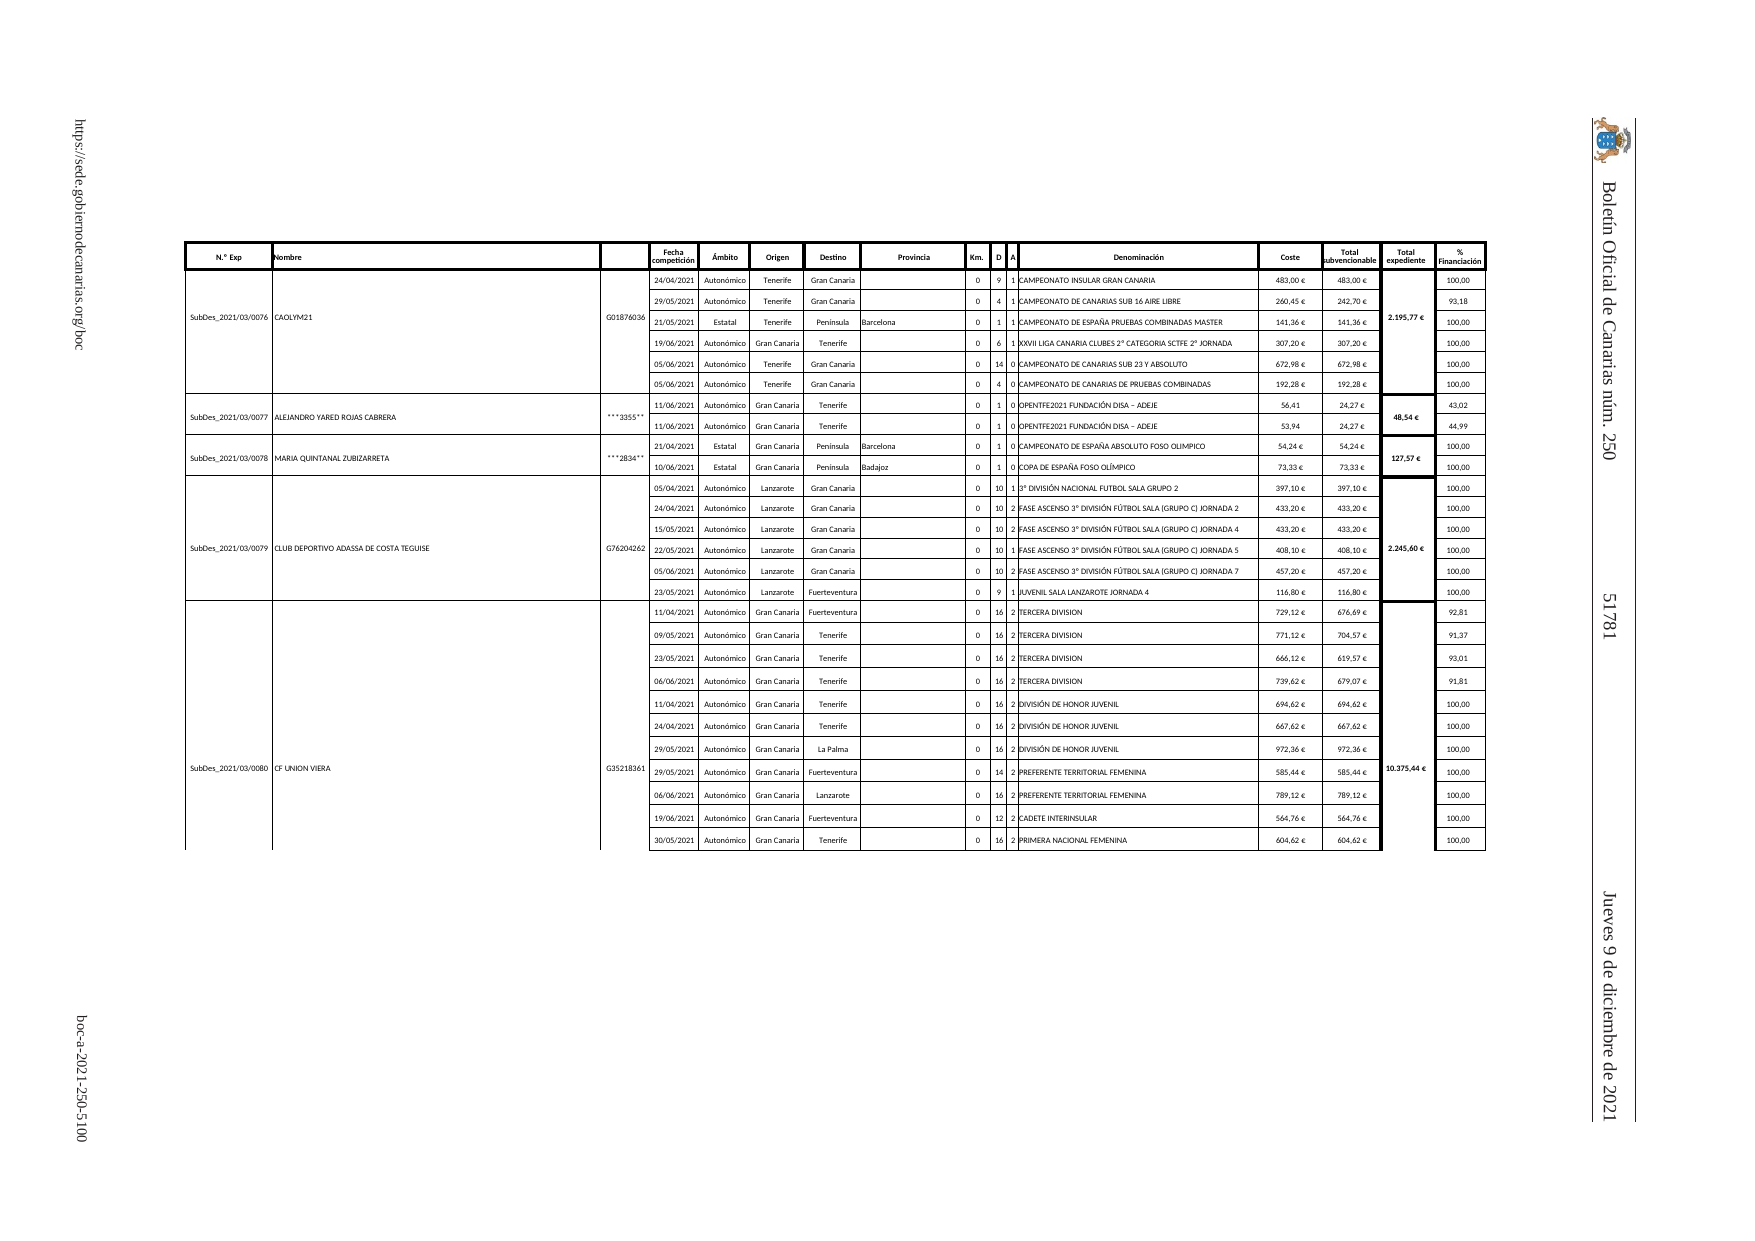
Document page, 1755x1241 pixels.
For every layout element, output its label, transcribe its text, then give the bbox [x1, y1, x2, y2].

table_header Km. [967, 244, 989, 268]
table_cell SubDes_2021/03/0078 [186, 435, 272, 475]
table_cell 1 [991, 414, 1006, 434]
table_cell 06/06/2021 [650, 782, 698, 804]
table_cell 100,00 [1437, 331, 1485, 351]
table_cell Gran Canaria [750, 331, 803, 351]
table_cell Autonómico [699, 737, 749, 758]
table_cell 09/05/2021 [650, 623, 698, 644]
table_cell Badajoz [861, 456, 965, 475]
table_cell 2 [1007, 805, 1018, 827]
table_cell Autonómico [699, 331, 749, 351]
table_cell 667,62 € [1323, 714, 1379, 736]
table_cell 408,10 € [1259, 539, 1322, 558]
table_cell 0 [966, 737, 990, 758]
table_cell 16 [991, 691, 1006, 713]
table_cell SubDes_2021/03/0077 [186, 394, 272, 434]
table_cell 14 [991, 352, 1006, 372]
table_cell 100,00 [1437, 435, 1485, 455]
table_cell Autonómico [699, 373, 749, 392]
table_cell 585,44 € [1323, 760, 1379, 781]
text 51781 [1600, 593, 1621, 642]
table_cell CLUB DEPORTIVO ADASSA DE COSTA TEGUISE [273, 476, 600, 600]
table_cell Tenerife [804, 691, 860, 713]
table_cell 54,24 € [1259, 435, 1322, 455]
table_cell 43,02 [1437, 394, 1485, 413]
table_cell 397,10 € [1259, 476, 1322, 496]
table_cell 73,33 € [1259, 456, 1322, 475]
table_cell 10 [991, 539, 1006, 558]
table_cell 05/06/2021 [650, 373, 698, 392]
table_cell Autonómico [699, 580, 749, 600]
table_cell [861, 539, 965, 558]
table_cell 192,28 € [1259, 373, 1322, 392]
table_cell 0 [966, 456, 990, 475]
table_header Fecha competición [651, 244, 697, 268]
table_cell 771,12 € [1259, 623, 1322, 644]
table_header Ámbito [700, 244, 748, 268]
table_cell 141,36 € [1259, 311, 1322, 330]
table_cell 433,20 € [1323, 497, 1379, 517]
table_cell 0 [966, 645, 990, 667]
table_cell Estatal [699, 311, 749, 330]
table_cell Fuerteventura [804, 601, 860, 622]
table_cell Tenerife [804, 714, 860, 736]
table_cell 10.375,44 € [1383, 603, 1434, 850]
table_cell 433,20 € [1259, 518, 1322, 538]
table_cell Autonómico [699, 828, 749, 850]
table_cell Tenerife [804, 623, 860, 644]
table_cell Gran Canaria [750, 456, 803, 475]
table_cell 10/06/2021 [650, 456, 698, 475]
table_cell [861, 394, 965, 413]
table_cell TERCERA DIVISION [1019, 668, 1258, 690]
text boc-a-2021-250-5100 [74, 1016, 91, 1146]
table_cell 1 [991, 435, 1006, 455]
table_cell 704,57 € [1323, 623, 1379, 644]
table_cell [861, 518, 965, 538]
table_header Nombre [274, 244, 599, 268]
table_cell 0 [966, 497, 990, 517]
table_cell [861, 828, 965, 850]
table_cell 433,20 € [1259, 497, 1322, 517]
table_cell 100,00 [1437, 311, 1485, 330]
table_cell 2 [1007, 714, 1018, 736]
table_cell 116,80 € [1323, 580, 1379, 600]
table_cell SubDes_2021/03/0080 [186, 601, 272, 850]
table_cell 0 [966, 623, 990, 644]
table_cell CADETE INTERINSULAR [1019, 805, 1258, 827]
table_cell Península [804, 456, 860, 475]
table_cell 1 [1007, 580, 1018, 600]
table_cell 0 [966, 782, 990, 804]
table_cell 9 [991, 580, 1006, 600]
table_cell Fuerteventura [804, 805, 860, 827]
table_cell [861, 714, 965, 736]
table_cell 91,81 [1437, 668, 1485, 690]
table_cell Gran Canaria [750, 691, 803, 713]
table_cell [861, 352, 965, 372]
table_cell G01876036 [601, 271, 649, 392]
table_cell [861, 497, 965, 517]
table_cell 0 [966, 539, 990, 558]
table_cell Gran Canaria [750, 760, 803, 781]
table_cell Lanzarote [750, 559, 803, 579]
table_cell [861, 623, 965, 644]
table_cell 1 [1007, 311, 1018, 330]
table_cell 457,20 € [1259, 559, 1322, 579]
table_header Provincia [862, 244, 964, 268]
table_cell 73,33 € [1323, 456, 1379, 475]
table_cell 9 [991, 271, 1006, 289]
table_cell Gran Canaria [750, 714, 803, 736]
table_cell 15/05/2021 [650, 518, 698, 538]
table_cell 0 [966, 435, 990, 455]
table_header N.º Exp [187, 244, 271, 268]
table_cell Autonómico [699, 290, 749, 309]
table_header Destino [806, 244, 859, 268]
table_cell 24/04/2021 [650, 714, 698, 736]
table_cell 0 [966, 352, 990, 372]
table_cell 2 [1007, 623, 1018, 644]
table_cell [861, 782, 965, 804]
table_cell Autonómico [699, 691, 749, 713]
table_cell 100,00 [1437, 518, 1485, 538]
table_header Total subvencionable [1324, 244, 1379, 268]
table_cell OPENTFE2021 FUNDACIÓN DISA – ADEJE [1019, 414, 1258, 434]
table_cell 16 [991, 601, 1006, 622]
table_cell 100,00 [1437, 828, 1485, 850]
table_cell SubDes_2021/03/0079 [186, 476, 272, 600]
table_cell Gran Canaria [804, 476, 860, 496]
table_cell DIVISIÓN DE HONOR JUVENIL [1019, 714, 1258, 736]
table_cell 0 [966, 331, 990, 351]
table_cell Fuerteventura [804, 580, 860, 600]
table_header Denominación [1020, 244, 1257, 268]
table_cell Gran Canaria [750, 601, 803, 622]
table_cell Tenerife [804, 414, 860, 434]
table_cell Fuerteventura [804, 760, 860, 781]
table_cell 433,20 € [1323, 518, 1379, 538]
table_cell 0 [966, 476, 990, 496]
table_cell TERCERA DIVISION [1019, 645, 1258, 667]
table_header [602, 244, 648, 268]
table_cell ***2834** [601, 435, 649, 475]
table_cell 483,00 € [1259, 271, 1322, 289]
table_cell Lanzarote [750, 497, 803, 517]
table_cell 0 [1007, 435, 1018, 455]
table_cell 679,07 € [1323, 668, 1379, 690]
table_cell 16 [991, 668, 1006, 690]
table_cell 100,00 [1437, 805, 1485, 827]
table_cell 0 [966, 714, 990, 736]
table_cell 2.245,60 € [1383, 479, 1434, 600]
table_cell 24,27 € [1323, 414, 1379, 434]
table_cell 30/05/2021 [650, 828, 698, 850]
table_cell 10 [991, 476, 1006, 496]
table_cell DIVISIÓN DE HONOR JUVENIL [1019, 691, 1258, 713]
table_cell [861, 580, 965, 600]
table_cell FASE ASCENSO 3º DIVISIÓN FÚTBOL SALA (GRUPO C) JORNADA 2 [1019, 497, 1258, 517]
table_cell Estatal [699, 456, 749, 475]
table_cell FASE ASCENSO 3º DIVISIÓN FÚTBOL SALA (GRUPO C) JORNADA 4 [1019, 518, 1258, 538]
table_cell 11/04/2021 [650, 691, 698, 713]
table_cell 739,62 € [1259, 668, 1322, 690]
table_cell Tenerife [804, 394, 860, 413]
table_cell SubDes_2021/03/0076 [186, 271, 272, 392]
table_cell Gran Canaria [804, 271, 860, 289]
table_cell Gran Canaria [750, 623, 803, 644]
table_cell MARIA QUINTANAL ZUBIZARRETA [273, 435, 600, 475]
table_cell G35218361 [601, 601, 649, 850]
table_cell Autonómico [699, 476, 749, 496]
table_cell 127,57 € [1383, 437, 1434, 475]
table_cell 05/06/2021 [650, 352, 698, 372]
table_cell Autonómico [699, 714, 749, 736]
table_cell 694,62 € [1259, 691, 1322, 713]
table_cell Autonómico [699, 760, 749, 781]
table_cell 972,36 € [1259, 737, 1322, 758]
table_cell 0 [1007, 414, 1018, 434]
table_cell COPA DE ESPAÑA FOSO OLÍMPICO [1019, 456, 1258, 475]
table_cell 307,20 € [1259, 331, 1322, 351]
table_cell Barcelona [861, 311, 965, 330]
table_cell Autonómico [699, 352, 749, 372]
table_cell 789,12 € [1323, 782, 1379, 804]
table_cell 10 [991, 518, 1006, 538]
table_cell 23/05/2021 [650, 580, 698, 600]
table_cell 2 [1007, 645, 1018, 667]
table_cell [861, 559, 965, 579]
table_cell FASE ASCENSO 3º DIVISIÓN FÚTBOL SALA (GRUPO C) JORNADA 7 [1019, 559, 1258, 579]
table_cell 100,00 [1437, 559, 1485, 579]
table_cell 141,36 € [1323, 311, 1379, 330]
table_cell 0 [1007, 352, 1018, 372]
table_cell La Palma [804, 737, 860, 758]
table_cell Gran Canaria [750, 645, 803, 667]
table_cell CAMPEONATO DE CANARIAS SUB 16 AIRE LIBRE [1019, 290, 1258, 309]
table_cell FASE ASCENSO 3º DIVISIÓN FÚTBOL SALA (GRUPO C) JORNADA 5 [1019, 539, 1258, 558]
table_cell Autonómico [699, 394, 749, 413]
table_cell 0 [966, 760, 990, 781]
table_cell 22/05/2021 [650, 539, 698, 558]
table_cell 1 [991, 394, 1006, 413]
table_cell Gran Canaria [804, 497, 860, 517]
table_cell 16 [991, 714, 1006, 736]
table_cell PREFERENTE TERRITORIAL FEMENINA [1019, 782, 1258, 804]
table_cell 11/06/2021 [650, 394, 698, 413]
table_cell 100,00 [1437, 373, 1485, 392]
table_cell Autonómico [699, 414, 749, 434]
table_cell 564,76 € [1323, 805, 1379, 827]
table_cell 0 [966, 271, 990, 289]
table_cell 54,24 € [1323, 435, 1379, 455]
table_cell Gran Canaria [750, 435, 803, 455]
table_cell 1 [1007, 476, 1018, 496]
table_cell Tenerife [804, 331, 860, 351]
table_cell CAMPEONATO INSULAR GRAN CANARIA [1019, 271, 1258, 289]
table_cell [861, 668, 965, 690]
table_cell 100,00 [1437, 691, 1485, 713]
table_cell 06/06/2021 [650, 668, 698, 690]
table_cell 100,00 [1437, 539, 1485, 558]
table_cell 0 [966, 414, 990, 434]
table_cell 2 [1007, 760, 1018, 781]
table_cell 29/05/2021 [650, 760, 698, 781]
table_cell 12 [991, 805, 1006, 827]
table_cell 564,76 € [1259, 805, 1322, 827]
table_cell 1 [1007, 271, 1018, 289]
table_cell Gran Canaria [804, 559, 860, 579]
table_cell 92,81 [1437, 601, 1485, 622]
table_cell 11/04/2021 [650, 601, 698, 622]
table_cell 100,00 [1437, 456, 1485, 475]
table_header A [1008, 244, 1017, 268]
table_cell 100,00 [1437, 271, 1485, 289]
table_cell 6 [991, 331, 1006, 351]
table_cell Lanzarote [750, 580, 803, 600]
table_cell 1 [1007, 539, 1018, 558]
text Jueves 9 de diciembre de 2021 [1600, 891, 1621, 1126]
table_cell Gran Canaria [750, 414, 803, 434]
table_cell [861, 601, 965, 622]
table_cell Autonómico [699, 623, 749, 644]
table_cell 05/04/2021 [650, 476, 698, 496]
table_cell 2 [1007, 782, 1018, 804]
table_cell OPENTFE2021 FUNDACIÓN DISA – ADEJE [1019, 394, 1258, 413]
table_cell 0 [966, 580, 990, 600]
table_header % Financiación [1437, 244, 1484, 268]
table_cell TERCERA DIVISION [1019, 601, 1258, 622]
table_cell 0 [966, 691, 990, 713]
table_cell 2 [1007, 559, 1018, 579]
table_cell 729,12 € [1259, 601, 1322, 622]
table_cell ALEJANDRO YARED ROJAS CABRERA [273, 394, 600, 434]
table_cell Barcelona [861, 435, 965, 455]
table_cell [861, 414, 965, 434]
table_cell 242,70 € [1323, 290, 1379, 309]
table_cell 676,69 € [1323, 601, 1379, 622]
table_cell 408,10 € [1323, 539, 1379, 558]
table_cell 2 [1007, 737, 1018, 758]
table_cell ***3355** [601, 394, 649, 434]
table_cell 694,62 € [1323, 691, 1379, 713]
table_cell 2 [1007, 601, 1018, 622]
table_cell JUVENIL SALA LANZAROTE JORNADA 4 [1019, 580, 1258, 600]
table_cell 2 [1007, 691, 1018, 713]
table_cell 100,00 [1437, 497, 1485, 517]
table_cell 16 [991, 828, 1006, 850]
table_cell [861, 691, 965, 713]
table_cell 93,18 [1437, 290, 1485, 309]
table_cell DIVISIÓN DE HONOR JUVENIL [1019, 737, 1258, 758]
table_cell 100,00 [1437, 580, 1485, 600]
table_cell Autonómico [699, 497, 749, 517]
table_cell CAMPEONATO DE CANARIAS DE PRUEBAS COMBINADAS [1019, 373, 1258, 392]
table_cell 2 [1007, 668, 1018, 690]
table_cell 260,45 € [1259, 290, 1322, 309]
table_cell 672,98 € [1323, 352, 1379, 372]
table_cell Lanzarote [804, 782, 860, 804]
table_cell 10 [991, 497, 1006, 517]
table_cell 1 [1007, 290, 1018, 309]
table_cell Autonómico [699, 668, 749, 690]
table_cell XXVII LIGA CANARIA CLUBES 2º CATEGORIA SCTFE 2º JORNADA [1019, 331, 1258, 351]
table_cell 0 [1007, 394, 1018, 413]
table_cell 0 [966, 828, 990, 850]
table_cell Autonómico [699, 518, 749, 538]
table_cell 0 [966, 311, 990, 330]
table_cell 100,00 [1437, 760, 1485, 781]
table_cell 100,00 [1437, 714, 1485, 736]
table_cell Tenerife [804, 668, 860, 690]
text Boletín Oficial de Canarias núm. 250 [1599, 181, 1621, 464]
table_cell 100,00 [1437, 352, 1485, 372]
table_cell 29/05/2021 [650, 290, 698, 309]
table_cell Tenerife [750, 373, 803, 392]
table_cell 56,41 [1259, 394, 1322, 413]
table_cell Autonómico [699, 559, 749, 579]
table_cell TERCERA DIVISION [1019, 623, 1258, 644]
table_header Coste [1260, 244, 1321, 268]
table_cell 0 [966, 805, 990, 827]
table_cell 0 [966, 601, 990, 622]
table_cell 0 [966, 373, 990, 392]
table_cell [861, 271, 965, 289]
table_cell Gran Canaria [750, 805, 803, 827]
table_cell CAMPEONATO DE ESPAÑA PRUEBAS COMBINADAS MASTER [1019, 311, 1258, 330]
table_cell [861, 373, 965, 392]
table_cell Gran Canaria [804, 518, 860, 538]
table_cell 16 [991, 782, 1006, 804]
table_cell [861, 476, 965, 496]
table_cell 972,36 € [1323, 737, 1379, 758]
table_cell Península [804, 311, 860, 330]
table_cell 19/06/2021 [650, 805, 698, 827]
text https://sede.gobiernodecanarias.org/boc [72, 119, 89, 352]
table_cell 1 [1007, 331, 1018, 351]
table_cell 24/04/2021 [650, 497, 698, 517]
table_cell 48,54 € [1383, 396, 1434, 434]
table_cell Lanzarote [750, 518, 803, 538]
table_cell 21/05/2021 [650, 311, 698, 330]
table_cell 116,80 € [1259, 580, 1322, 600]
table_cell Autonómico [699, 782, 749, 804]
table_cell [861, 737, 965, 758]
table_cell 483,00 € [1323, 271, 1379, 289]
table_cell Gran Canaria [804, 352, 860, 372]
table_cell Tenerife [750, 271, 803, 289]
table_cell Gran Canaria [804, 373, 860, 392]
table_cell Autonómico [699, 539, 749, 558]
table_cell 44,99 [1437, 414, 1485, 434]
table_cell Gran Canaria [750, 828, 803, 850]
table_cell Lanzarote [750, 539, 803, 558]
table_cell 0 [966, 518, 990, 538]
table_cell 24,27 € [1323, 394, 1379, 413]
table_cell 619,57 € [1323, 645, 1379, 667]
table_cell Autonómico [699, 601, 749, 622]
table_cell 397,10 € [1323, 476, 1379, 496]
table_cell 1 [991, 311, 1006, 330]
table_cell Gran Canaria [804, 290, 860, 309]
table_cell Tenerife [750, 311, 803, 330]
table_cell 14 [991, 760, 1006, 781]
table_cell Lanzarote [750, 476, 803, 496]
table_cell 10 [991, 559, 1006, 579]
table_cell Estatal [699, 435, 749, 455]
table_cell 585,44 € [1259, 760, 1322, 781]
table_cell 16 [991, 645, 1006, 667]
table_cell PREFERENTE TERRITORIAL FEMENINA [1019, 760, 1258, 781]
table_cell [861, 805, 965, 827]
table_cell CAMPEONATO DE ESPAÑA ABSOLUTO FOSO OLIMPICO [1019, 435, 1258, 455]
table_cell 2 [1007, 497, 1018, 517]
table_cell [861, 290, 965, 309]
table_cell 3º DIVISIÓN NACIONAL FUTBOL SALA GRUPO 2 [1019, 476, 1258, 496]
table_cell 21/04/2021 [650, 435, 698, 455]
table_cell CAOLYM21 [273, 271, 600, 392]
table_cell Gran Canaria [750, 782, 803, 804]
table_cell Tenerife [804, 828, 860, 850]
table_cell 93,01 [1437, 645, 1485, 667]
table_cell Gran Canaria [750, 668, 803, 690]
table_cell 24/04/2021 [650, 271, 698, 289]
table_cell 4 [991, 373, 1006, 392]
table_cell 667,62 € [1259, 714, 1322, 736]
table_cell Península [804, 435, 860, 455]
table_cell 0 [966, 668, 990, 690]
table_cell 2.195,77 € [1383, 271, 1434, 392]
table_cell Autonómico [699, 805, 749, 827]
table_cell 100,00 [1437, 476, 1485, 496]
table_cell 2 [1007, 828, 1018, 850]
table_cell 0 [1007, 373, 1018, 392]
table_cell [861, 645, 965, 667]
table_cell 11/06/2021 [650, 414, 698, 434]
table_header Total expediente [1383, 244, 1434, 268]
table_cell Tenerife [804, 645, 860, 667]
table_cell 100,00 [1437, 737, 1485, 758]
table_cell 192,28 € [1323, 373, 1379, 392]
table_cell G76204262 [601, 476, 649, 600]
table_cell CF UNION VIERA [273, 601, 600, 850]
table_cell Gran Canaria [804, 539, 860, 558]
table_header Origen [751, 244, 802, 268]
table_cell 23/05/2021 [650, 645, 698, 667]
table_cell 457,20 € [1323, 559, 1379, 579]
table_cell 307,20 € [1323, 331, 1379, 351]
table_cell 604,62 € [1323, 828, 1379, 850]
table_cell 91,37 [1437, 623, 1485, 644]
table_cell Tenerife [750, 290, 803, 309]
table_cell CAMPEONATO DE CANARIAS SUB 23 Y ABSOLUTO [1019, 352, 1258, 372]
table_cell 4 [991, 290, 1006, 309]
table_cell 53,94 [1259, 414, 1322, 434]
table_cell 0 [966, 559, 990, 579]
table_cell 16 [991, 623, 1006, 644]
table_cell 0 [966, 290, 990, 309]
table_cell 100,00 [1437, 782, 1485, 804]
table_cell 19/06/2021 [650, 331, 698, 351]
table_cell Autonómico [699, 271, 749, 289]
table_cell 2 [1007, 518, 1018, 538]
table_cell 0 [1007, 456, 1018, 475]
table_cell 666,12 € [1259, 645, 1322, 667]
table_cell 0 [966, 394, 990, 413]
table_cell [861, 331, 965, 351]
table_cell 1 [991, 456, 1006, 475]
table_cell 05/06/2021 [650, 559, 698, 579]
table_cell [861, 760, 965, 781]
table_cell Autonómico [699, 645, 749, 667]
table_cell 16 [991, 737, 1006, 758]
table_cell Gran Canaria [750, 394, 803, 413]
table_cell PRIMERA NACIONAL FEMENINA [1019, 828, 1258, 850]
table_cell Tenerife [750, 352, 803, 372]
table_header D [992, 244, 1005, 268]
table_cell 789,12 € [1259, 782, 1322, 804]
table_cell 604,62 € [1259, 828, 1322, 850]
table_cell Gran Canaria [750, 737, 803, 758]
table_cell 672,98 € [1259, 352, 1322, 372]
table_cell 29/05/2021 [650, 737, 698, 758]
